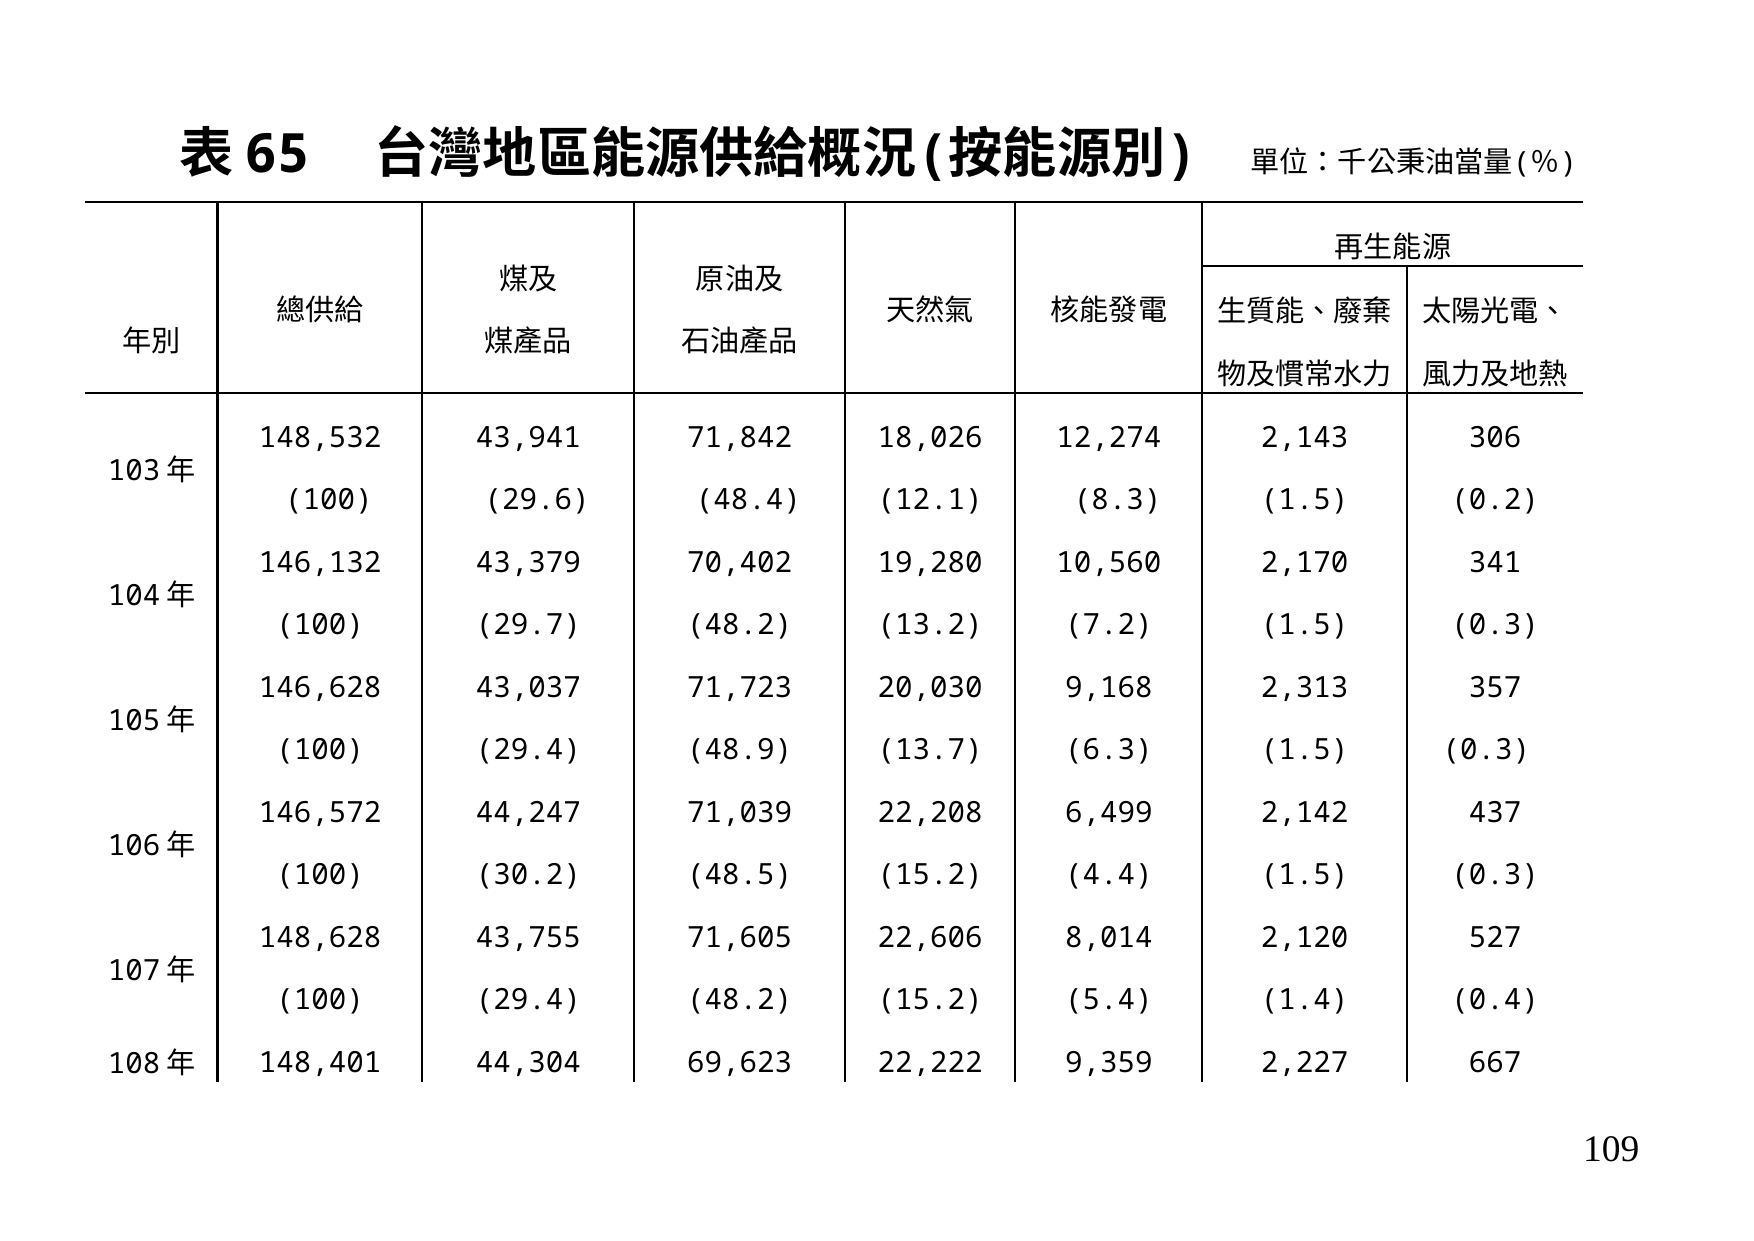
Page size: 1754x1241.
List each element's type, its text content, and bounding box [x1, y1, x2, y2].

table_cell 71,842 [635, 394, 844, 457]
table_header 年別 [85, 203, 216, 392]
table_cell 148,628 [219, 894, 421, 957]
table_cell 43,037 [423, 644, 633, 707]
table_cell (0.4) [1408, 957, 1583, 1019]
table_header 總供給 [219, 203, 421, 392]
table_cell (100) [219, 832, 421, 894]
table_cell (8.3) [1016, 457, 1201, 519]
table_cell 341 [1408, 519, 1583, 582]
table_cell (48.2) [635, 582, 844, 644]
table_cell 103年 [85, 394, 216, 519]
table_cell 12,274 [1016, 394, 1201, 457]
table_cell (0.3) [1408, 832, 1583, 894]
table_cell 71,605 [635, 894, 844, 957]
text 表65 台灣地區能源供給概況(按能源別) 單位：千公秉油當量(％) [103, 76, 1639, 201]
table_cell 105年 [85, 644, 216, 769]
table_cell (0.3) [1408, 582, 1583, 644]
table_cell (1.5) [1203, 457, 1406, 519]
table_cell 44,247 [423, 769, 633, 832]
table_cell 9,359 [1016, 1019, 1201, 1082]
table_cell 71,039 [635, 769, 844, 832]
table_cell 148,401 [219, 1019, 421, 1082]
table_cell 146,132 [219, 519, 421, 582]
table_cell 104年 [85, 519, 216, 644]
table_cell 106年 [85, 769, 216, 894]
table_cell 太陽光電、風力及地熱 [1408, 267, 1583, 392]
table_cell (0.3) [1408, 707, 1583, 769]
table_cell 6,499 [1016, 769, 1201, 832]
table_cell (1.5) [1203, 832, 1406, 894]
table_cell (100) [219, 582, 421, 644]
table_cell (7.2) [1016, 582, 1201, 644]
table_cell (0.2) [1408, 457, 1583, 519]
table_cell 306 [1408, 394, 1583, 457]
table_cell 69,623 [635, 1019, 844, 1082]
table_cell 2,143 [1203, 394, 1406, 457]
table_header 再生能源 [1203, 203, 1583, 265]
table_cell (1.5) [1203, 582, 1406, 644]
table_cell (100) [219, 957, 421, 1019]
table_cell 18,026 [846, 394, 1014, 457]
table_cell (6.3) [1016, 707, 1201, 769]
table_cell (15.2) [846, 832, 1014, 894]
table_cell 19,280 [846, 519, 1014, 582]
table_cell (13.7) [846, 707, 1014, 769]
table_cell 146,628 [219, 644, 421, 707]
table_cell 146,572 [219, 769, 421, 832]
table_cell (100) [219, 707, 421, 769]
table_header 天然氣 [846, 203, 1014, 392]
table_cell (30.2) [423, 832, 633, 894]
table_cell (29.4) [423, 957, 633, 1019]
table_cell (48.5) [635, 832, 844, 894]
table_cell (29.7) [423, 582, 633, 644]
table_cell 2,313 [1203, 644, 1406, 707]
table_cell 667 [1408, 1019, 1583, 1082]
table_cell (4.4) [1016, 832, 1201, 894]
table_cell 22,606 [846, 894, 1014, 957]
table_cell 357 [1408, 644, 1583, 707]
table_header 煤及 煤產品 [423, 203, 633, 392]
table_cell (29.4) [423, 707, 633, 769]
table_cell 43,755 [423, 894, 633, 957]
table_cell (1.4) [1203, 957, 1406, 1019]
table_cell 43,379 [423, 519, 633, 582]
table_cell (29.6) [423, 457, 633, 519]
table_cell 107年 [85, 894, 216, 1019]
table_cell 70,402 [635, 519, 844, 582]
table_cell 2,170 [1203, 519, 1406, 582]
table_cell 44,304 [423, 1019, 633, 1082]
table_cell (5.4) [1016, 957, 1201, 1019]
table_cell 2,120 [1203, 894, 1406, 957]
table_cell 生質能、廢棄物及慣常水力 [1203, 267, 1406, 392]
table_header 原油及 石油產品 [635, 203, 844, 392]
table_cell 527 [1408, 894, 1583, 957]
table_cell (100) [219, 457, 421, 519]
table_cell 8,014 [1016, 894, 1201, 957]
table_cell (15.2) [846, 957, 1014, 1019]
table_cell (48.4) [635, 457, 844, 519]
table_cell (48.2) [635, 957, 844, 1019]
table_cell 43,941 [423, 394, 633, 457]
table_cell 22,208 [846, 769, 1014, 832]
table_cell 2,142 [1203, 769, 1406, 832]
table_cell 71,723 [635, 644, 844, 707]
table_cell 10,560 [1016, 519, 1201, 582]
table_cell (48.9) [635, 707, 844, 769]
table_cell (13.2) [846, 582, 1014, 644]
table_cell 437 [1408, 769, 1583, 832]
table_cell 108年 [85, 1019, 216, 1082]
table_cell 9,168 [1016, 644, 1201, 707]
table_cell 20,030 [846, 644, 1014, 707]
table_cell (12.1) [846, 457, 1014, 519]
table_cell 2,227 [1203, 1019, 1406, 1082]
table_cell (1.5) [1203, 707, 1406, 769]
table_cell 22,222 [846, 1019, 1014, 1082]
table_header 核能發電 [1016, 203, 1201, 392]
table_cell 148,532 [219, 394, 421, 457]
